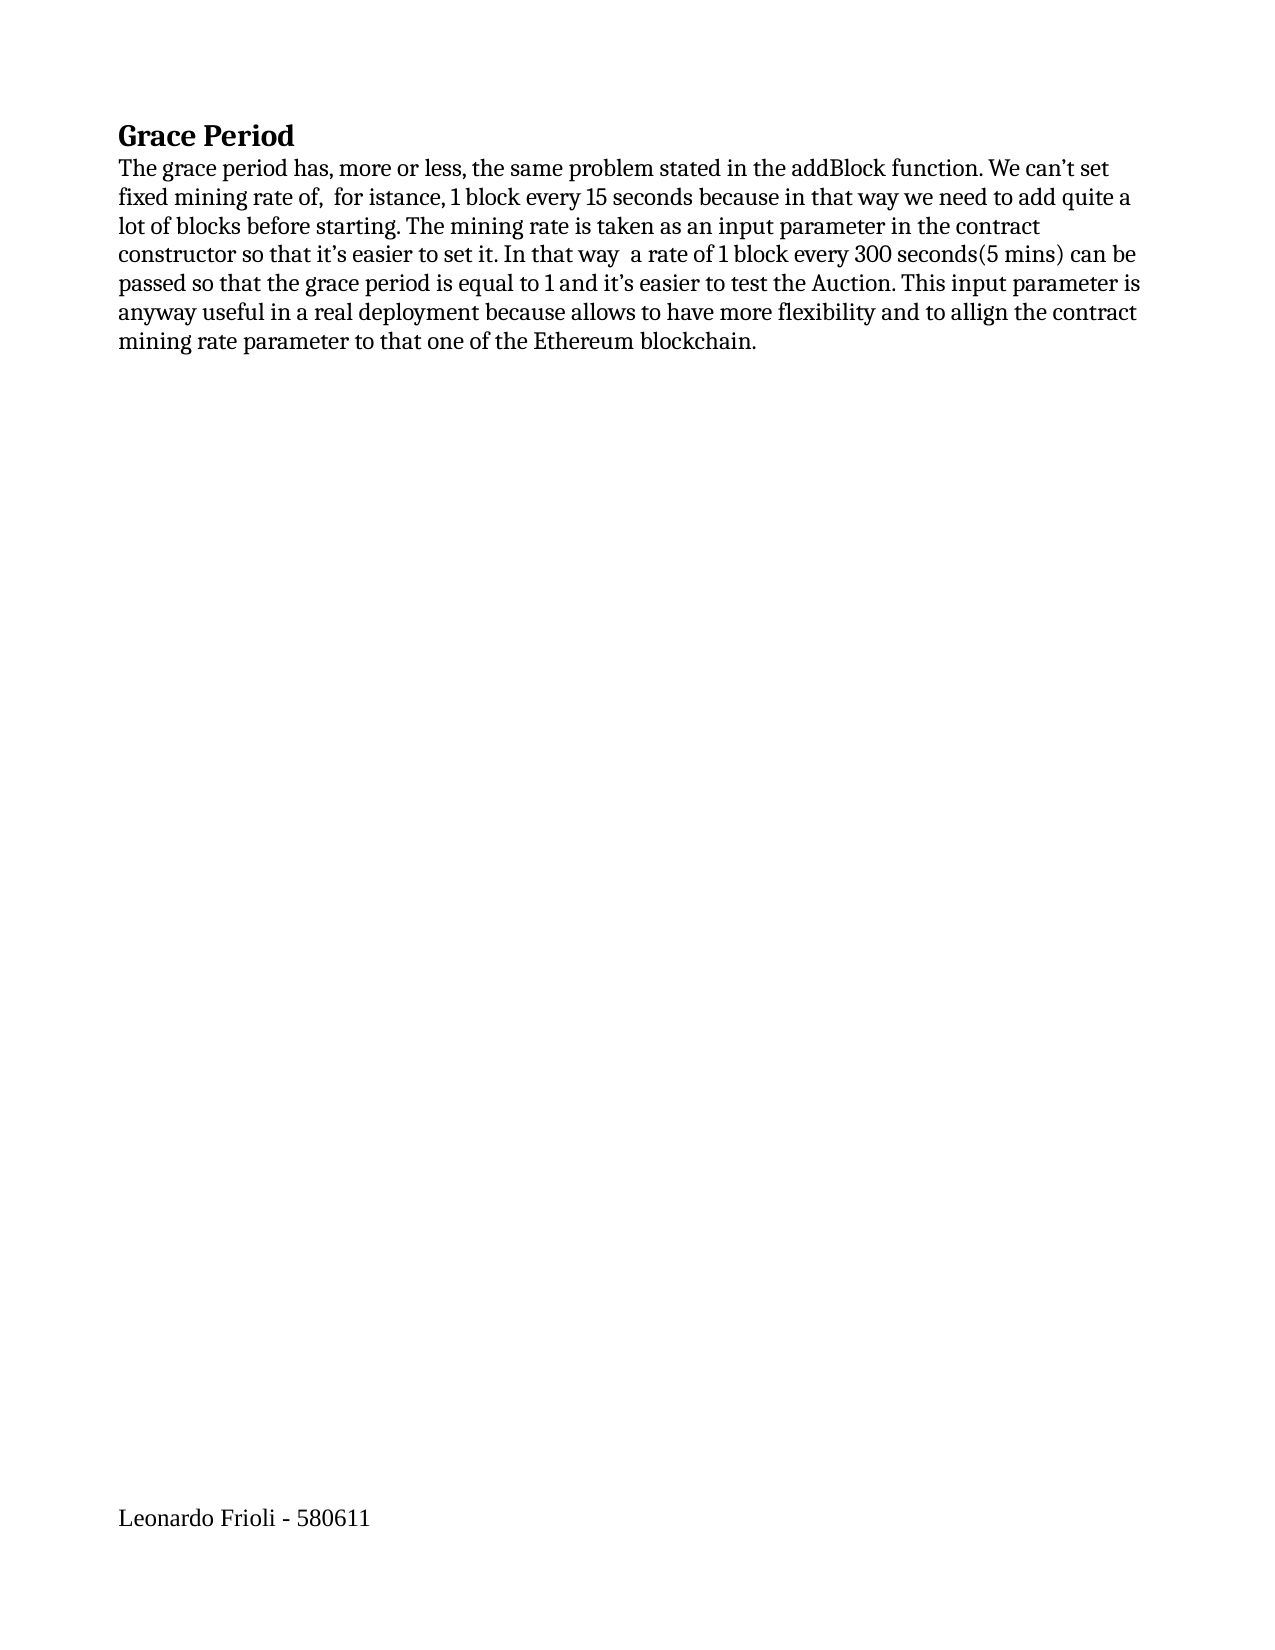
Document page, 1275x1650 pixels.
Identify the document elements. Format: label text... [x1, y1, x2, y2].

text Grace Period [118, 118, 1157, 154]
text The grace period has, more or less, the same problem stated in the addBlock function. We can’t set fixed mining rate of, for istance, 1 block every 15 seconds because in that way we need to add quite a lot of blocks before starting. The mining rate is taken as an input parameter in the contract constructor so that it’s easier to set it. In that way a rate of 1 block every 300 seconds(5 mins) can be passed so that the grace period is equal to 1 and it’s easier to test the Auction. This input parameter is anyway useful in a real deployment because allows to have more flexibility and to allign the contract mining rate parameter to that one of the Ethereum blockchain. [118, 154, 1157, 355]
